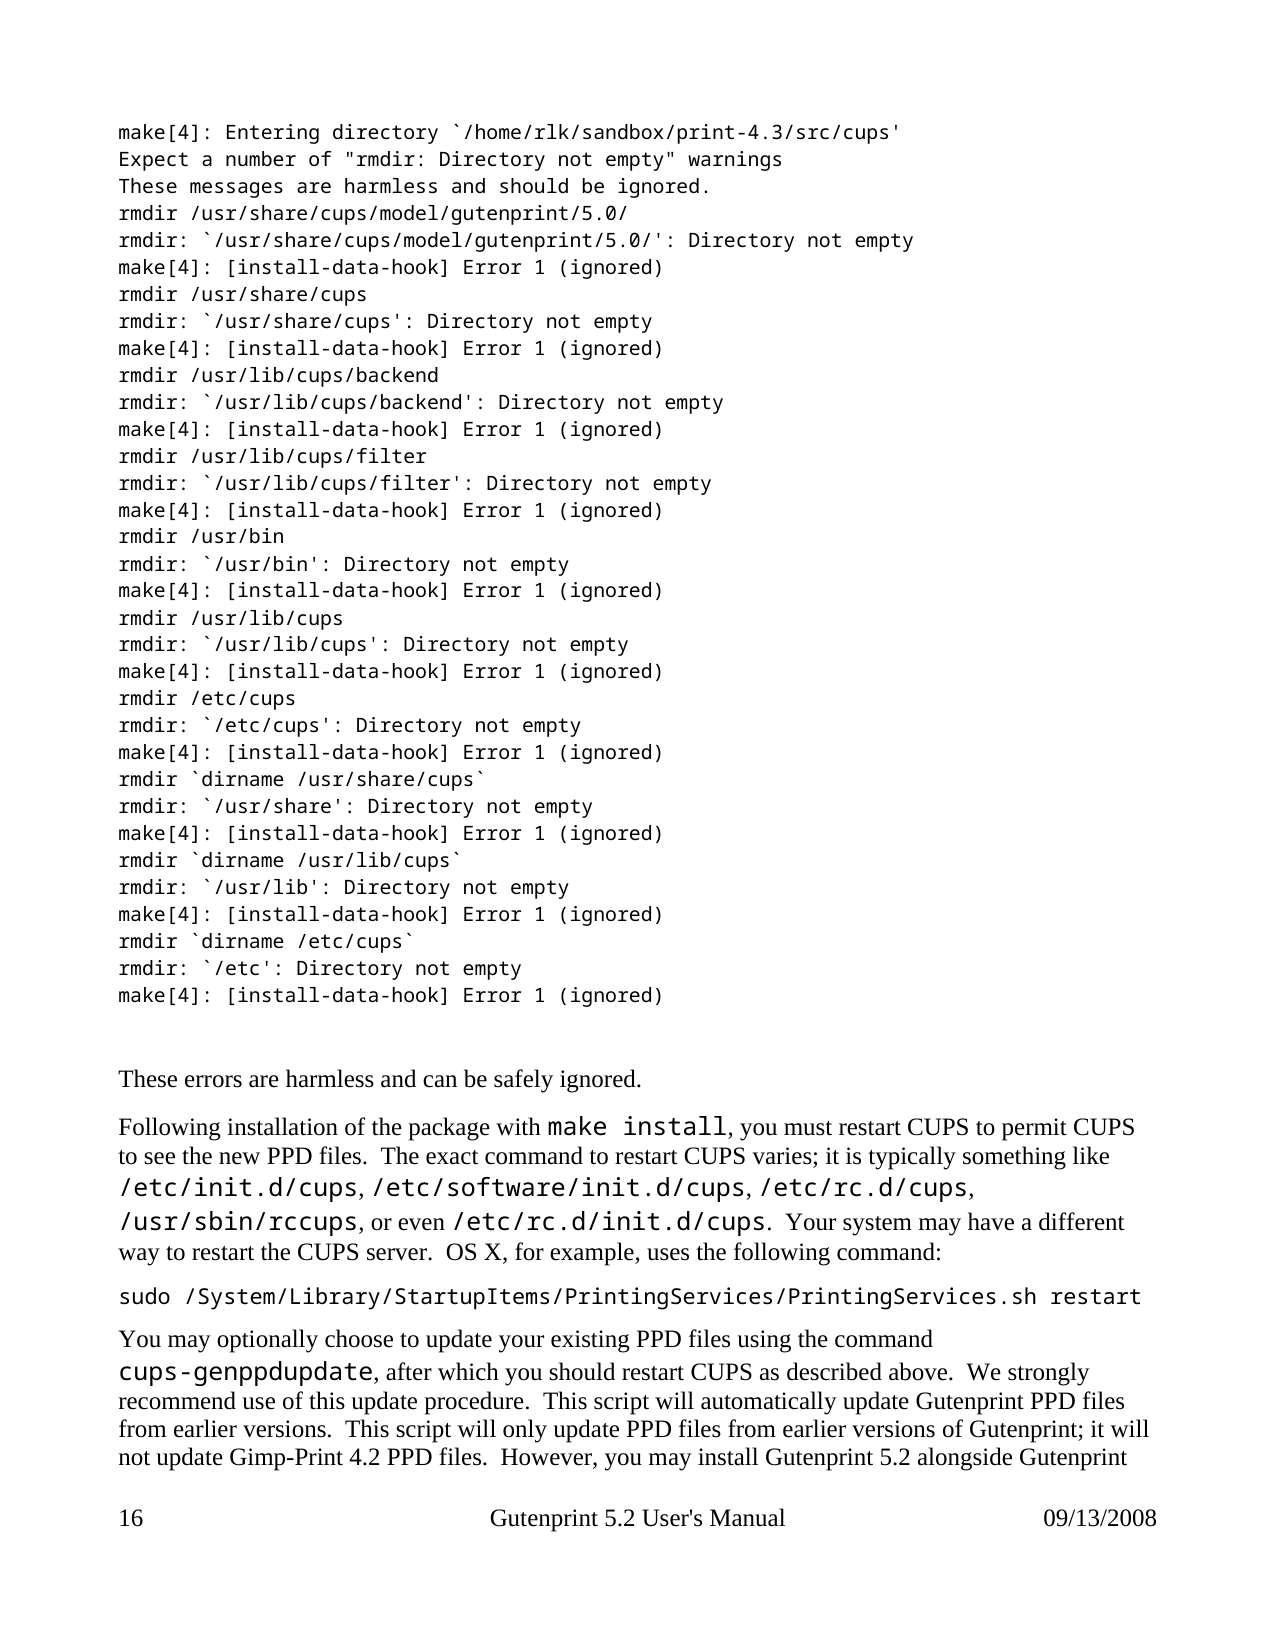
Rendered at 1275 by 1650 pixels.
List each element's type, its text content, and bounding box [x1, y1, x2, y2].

text make[4]: Entering directory `/home/rlk/sandbox/print-4.3/src/cups' Expect a number of "rmdir: Directory not empty" warnings These messages are harmless and should be ignored. rmdir /usr/share/cups/model/gutenprint/5.0/ rmdir: `/usr/share/cups/model/gutenprint/5.0/': Directory not empty make[4]: [install-data-hook] Error 1 (ignored) rmdir /usr/share/cups rmdir: `/usr/share/cups': Directory not empty make[4]: [install-data-hook] Error 1 (ignored) rmdir /usr/lib/cups/backend rmdir: `/usr/lib/cups/backend': Directory not empty make[4]: [install-data-hook] Error 1 (ignored) rmdir /usr/lib/cups/filter rmdir: `/usr/lib/cups/filter': Directory not empty make[4]: [install-data-hook] Error 1 (ignored) rmdir /usr/bin rmdir: `/usr/bin': Directory not empty make[4]: [install-data-hook] Error 1 (ignored) rmdir /usr/lib/cups rmdir: `/usr/lib/cups': Directory not empty make[4]: [install-data-hook] Error 1 (ignored) rmdir /etc/cups rmdir: `/etc/cups': Directory not empty make[4]: [install-data-hook] Error 1 (ignored) rmdir `dirname /usr/share/cups` rmdir: `/usr/share': Directory not empty make[4]: [install-data-hook] Error 1 (ignored) rmdir `dirname /usr/lib/cups` rmdir: `/usr/lib': Directory not empty make[4]: [install-data-hook] Error 1 (ignored) rmdir `dirname /etc/cups` rmdir: `/etc': Directory not empty make[4]: [install-data-hook] Error 1 (ignored) [118, 118, 1157, 1008]
text Following installation of the package with make install, you must restart CUPS to permit CUPS to see the new PPD files. The exact command to restart CUPS varies; it is typically something like /etc/init.d/cups, /etc/software/init.d/cups, /etc/rc.d/cups, /usr/sbin/rccups, or even /etc/rc.d/init.d/cups. Your system may have a different way to restart the CUPS server. OS X, for example, uses the following command: [118, 1108, 1157, 1266]
text You may optionally choose to update your existing PPD files using the command cups‑genppdupdate, after which you should restart CUPS as described above. We strongly recommend use of this update procedure. This script will automatically update Gutenprint PPD files from earlier versions. This script will only update PPD files from earlier versions of Gutenprint; it will not update Gimp-Print 4.2 PPD files. However, you may install Gutenprint 5.2 alongside Gutenprint [118, 1326, 1157, 1470]
text These errors are harmless and can be safely ignored. [118, 1065, 1157, 1093]
text sudo /System/Library/StartupItems/PrintingServices/PrintingServices.sh restart [118, 1281, 1157, 1311]
